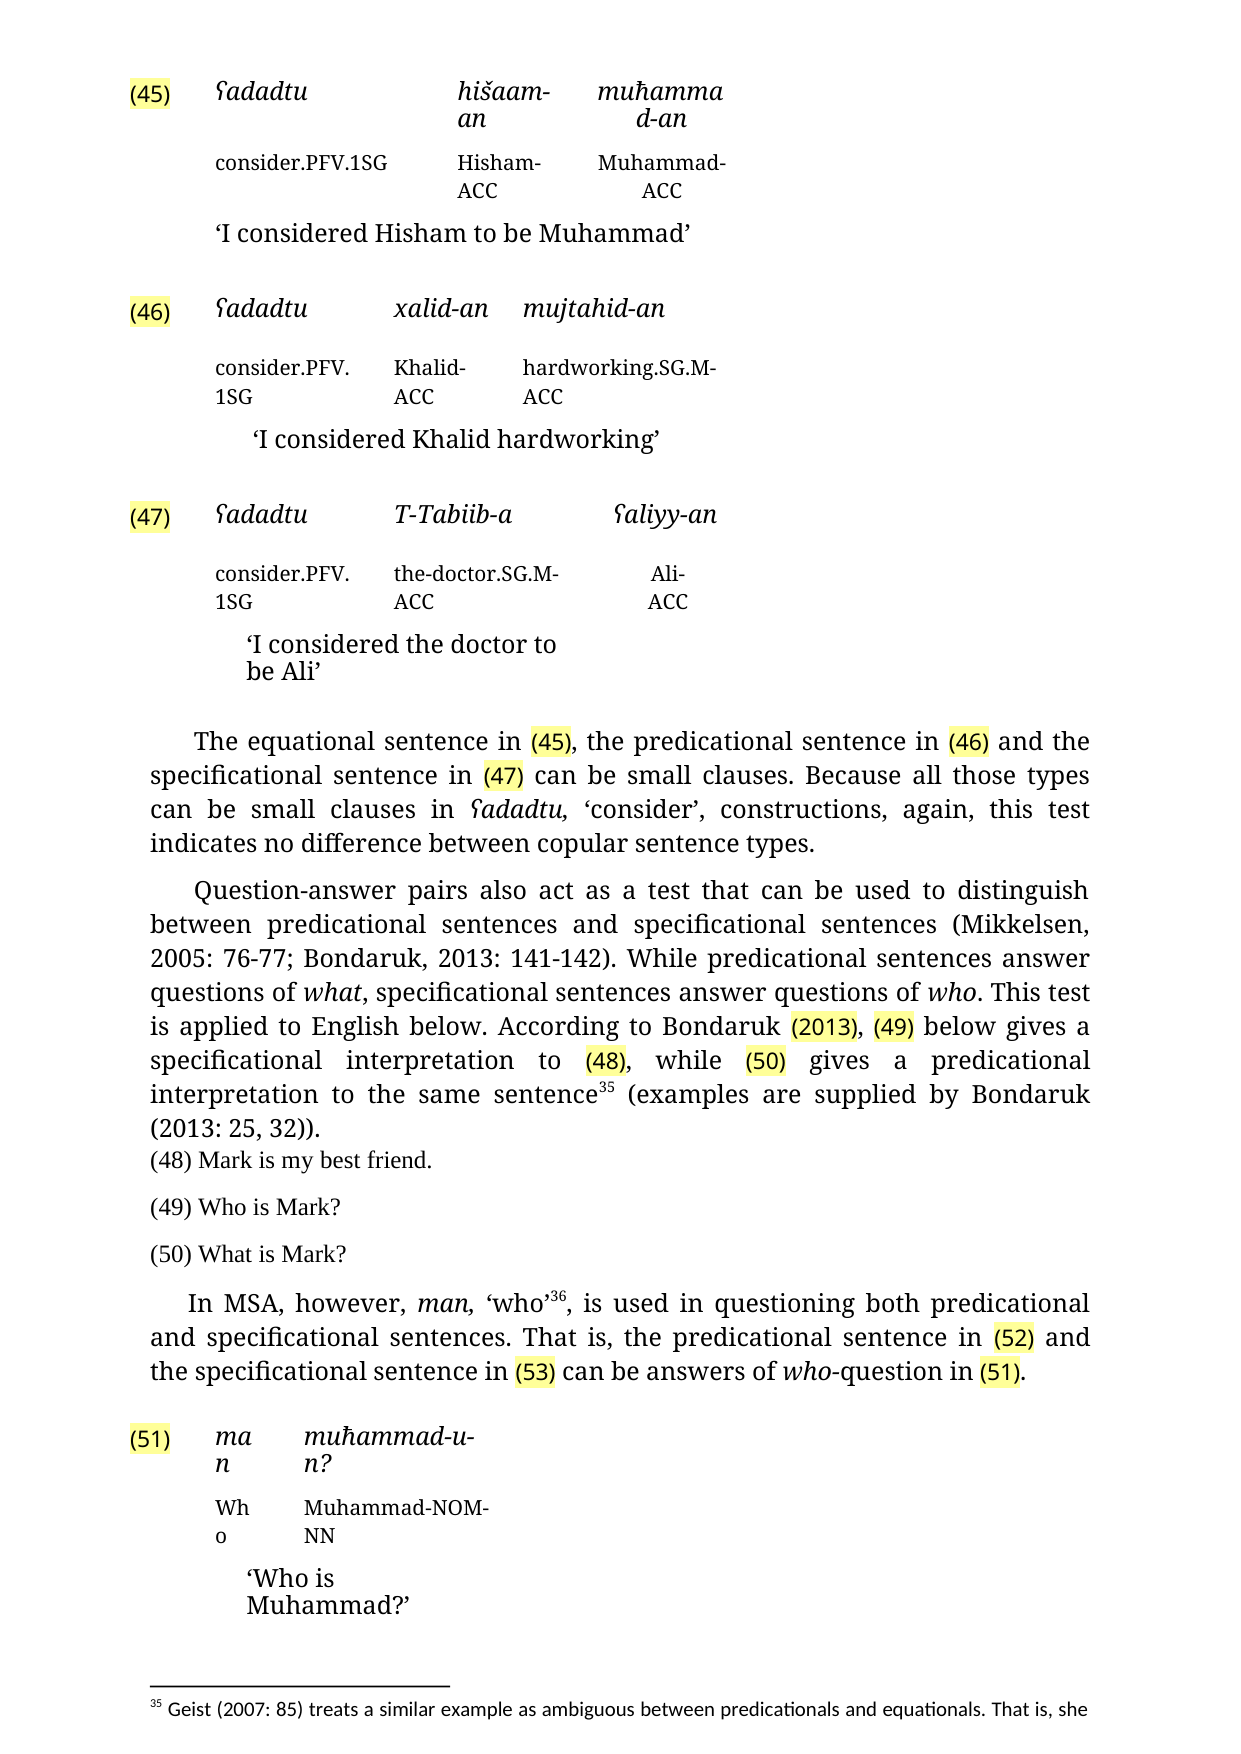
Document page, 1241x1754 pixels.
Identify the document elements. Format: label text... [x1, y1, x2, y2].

table_cell Muhammad-NOM-NN [269, 1479, 506, 1550]
table_header (51) [119, 1423, 192, 1478]
table_cell [119, 205, 192, 250]
table_header T-Tabiib-a [371, 501, 596, 544]
table_cell [119, 410, 192, 456]
table_cell Khalid-ACC [371, 339, 500, 410]
table_cell consider.PFV.1SG [192, 544, 371, 616]
table_cell [119, 134, 192, 205]
table_cell ‘I considered the doctor to be Ali’ [192, 616, 596, 686]
table_header hišaam-an [403, 78, 573, 133]
text In MSA, however, man, ‘who’36, is used in questioning both predicational and specificational sentences. That is, the predicational sentence in (52) and the specificational sentence in (53) can be answers of who-question in (51). [150, 1286, 1091, 1388]
table_cell hardworking.SG.M-ACC [500, 339, 744, 410]
table_cell ‘I considered Hisham to be Muhammad’ [192, 205, 758, 250]
table_header ʕadadtu [192, 78, 403, 133]
table_cell consider.PFV.1SG [192, 339, 371, 410]
text 35 Geist (2007: 85) treats a similar example as ambiguous between predicationals and equationals. That is, she [150, 1696, 1090, 1721]
table_cell [596, 616, 732, 686]
table_cell Hisham-ACC [403, 134, 573, 205]
table_header ʕadadtu [192, 296, 371, 339]
table_cell [119, 1550, 192, 1620]
table_header muħammad-u-n? [269, 1423, 506, 1478]
list Mark is my best friend. [150, 1145, 1123, 1173]
table_cell ‘I considered Khalid hardworking’ [192, 410, 744, 456]
table_cell [119, 339, 192, 410]
table_header mujtahid-an [500, 296, 744, 339]
table_cell [119, 544, 192, 616]
text Question-answer pairs also act as a test that can be used to distinguish between predicational sentences and specificational sentences (Mikkelsen, 2005: 76-77; Bondaruk, 2013: 141-142). While predicational sentences answer questions of what, specificational sentences answer questions of who. This test is applied to English below. According to Bondaruk (2013), (49) below gives a specificational interpretation to (48), while (50) gives a predicational interpretation to the same sentence35 (examples are supplied by Bondaruk (2013: 25, 32)). [150, 872, 1091, 1145]
text The equational sentence in (45), the predicational sentence in (46) and the specificational sentence in (47) can be small clauses. Because all those types can be small clauses in ʕadadtu, ‘consider’, constructions, again, this test indicates no difference between copular sentence types. [150, 723, 1090, 860]
table_cell [119, 1479, 192, 1550]
list Who is Mark? [150, 1192, 1123, 1221]
table_header ʕaliyy-an [596, 501, 732, 544]
table_cell ‘Who is Muhammad?’ [192, 1550, 506, 1620]
table_cell Muhammad-ACC [573, 134, 758, 205]
table_header (45) [119, 78, 192, 133]
table_header man [192, 1423, 269, 1478]
table_cell Who [192, 1479, 269, 1550]
list What is Mark? [150, 1239, 1123, 1268]
table_header muħammad-an [573, 78, 758, 133]
table_cell Ali-ACC [596, 544, 732, 616]
table_cell the-doctor.SG.M-ACC [371, 544, 596, 616]
table_header ʕadadtu [192, 501, 371, 544]
table_cell [119, 616, 192, 686]
table_header (47) [119, 501, 192, 544]
table_cell consider.PFV.1SG [192, 134, 403, 205]
table_header (46) [119, 296, 192, 339]
table_header xalid-an [371, 296, 500, 339]
